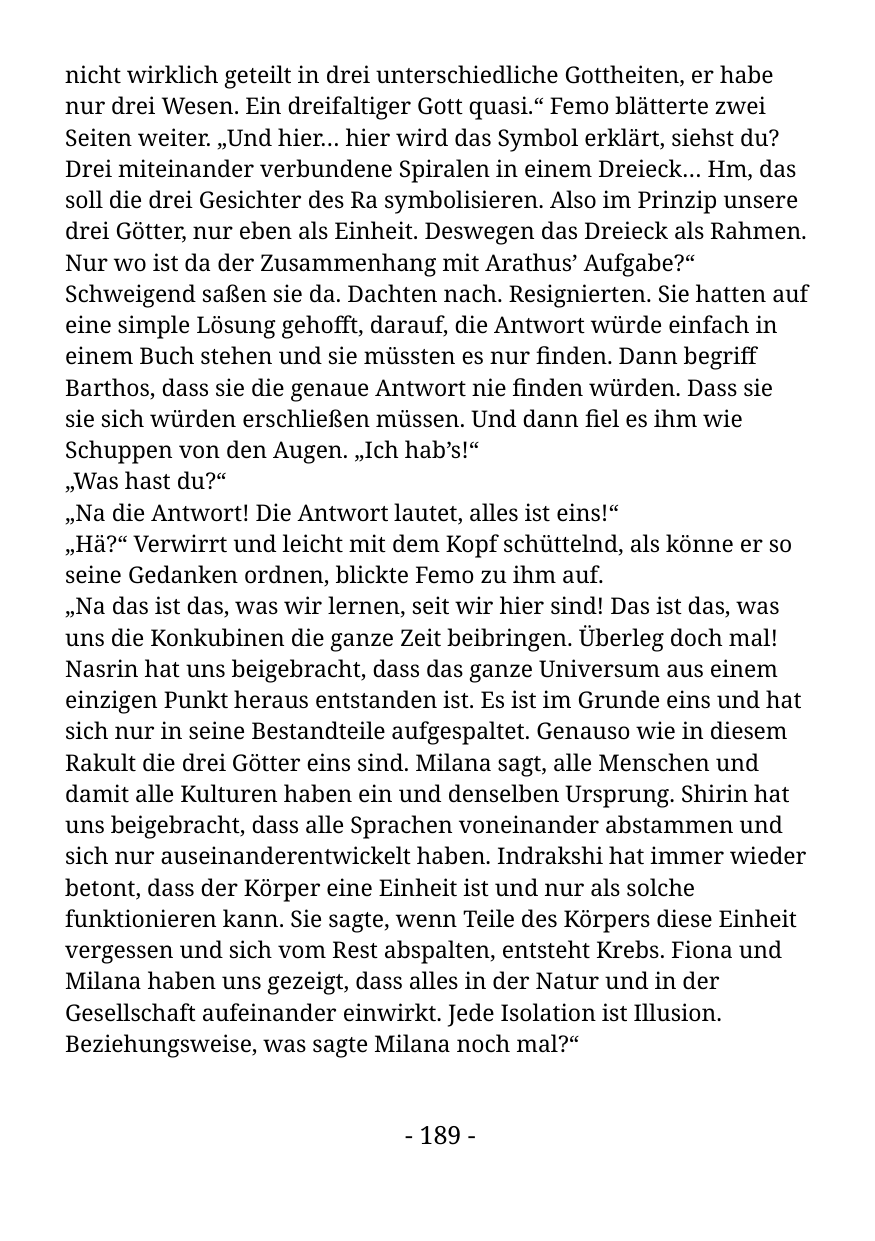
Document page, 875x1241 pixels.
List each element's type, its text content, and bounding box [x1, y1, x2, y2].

text nicht wirklich geteilt in drei unterschiedliche Gottheiten, er habe nur drei Wesen. Ein dreifaltiger Gott quasi.“ Femo blätterte zwei Seiten weiter. „Und hier… hier wird das Symbol erklärt, siehst du? Drei miteinander verbundene Spiralen in einem Dreieck… Hm, das soll die drei Gesichter des Ra symbolisieren. Also im Prinzip unsere drei Götter, nur eben als Einheit. Deswegen das Dreieck als Rahmen. Nur wo ist da der Zusammenhang mit Arathus’ Aufgabe?“ Schweigend saßen sie da. Dachten nach. Resignierten. Sie hatten auf eine simple Lösung gehofft, darauf, die Antwort würde einfach in einem Buch stehen und sie müssten es nur finden. Dann begriff Barthos, dass sie die genaue Antwort nie finden würden. Dass sie sie sich würden erschließen müssen. Und dann fiel es ihm wie Schuppen von den Augen. „Ich hab’s!“ „Was hast du?“ „Na die Antwort! Die Antwort lautet, alles ist eins!“ „Hä?“ Verwirrt und leicht mit dem Kopf schüttelnd, als könne er so seine Gedanken ordnen, blickte Femo zu ihm auf. „Na das ist das, was wir lernen, seit wir hier sind! Das ist das, was uns die Konkubinen die ganze Zeit beibringen. Überleg doch mal! Nasrin hat uns beigebracht, dass das ganze Universum aus einem einzigen Punkt heraus entstanden ist. Es ist im Grunde eins und hat sich nur in seine Bestandteile aufgespaltet. Genauso wie in diesem Rakult die drei Götter eins sind. Milana sagt, alle Menschen und damit alle Kulturen haben ein und denselben Ursprung. Shirin hat uns beigebracht, dass alle Sprachen voneinander abstammen und sich nur auseinanderentwickelt haben. Indrakshi hat immer wieder betont, dass der Körper eine Einheit ist und nur als solche funktionieren kann. Sie sagte, wenn Teile des Körpers diese Einheit vergessen und sich vom Rest abspalten, entsteht Krebs. Fiona und Milana haben uns gezeigt, dass alles in der Natur und in der Gesellschaft aufeinander einwirkt. Jede Isolation ist Illusion. Beziehungsweise, was sagte Milana noch mal?“ [65, 59, 809, 1059]
